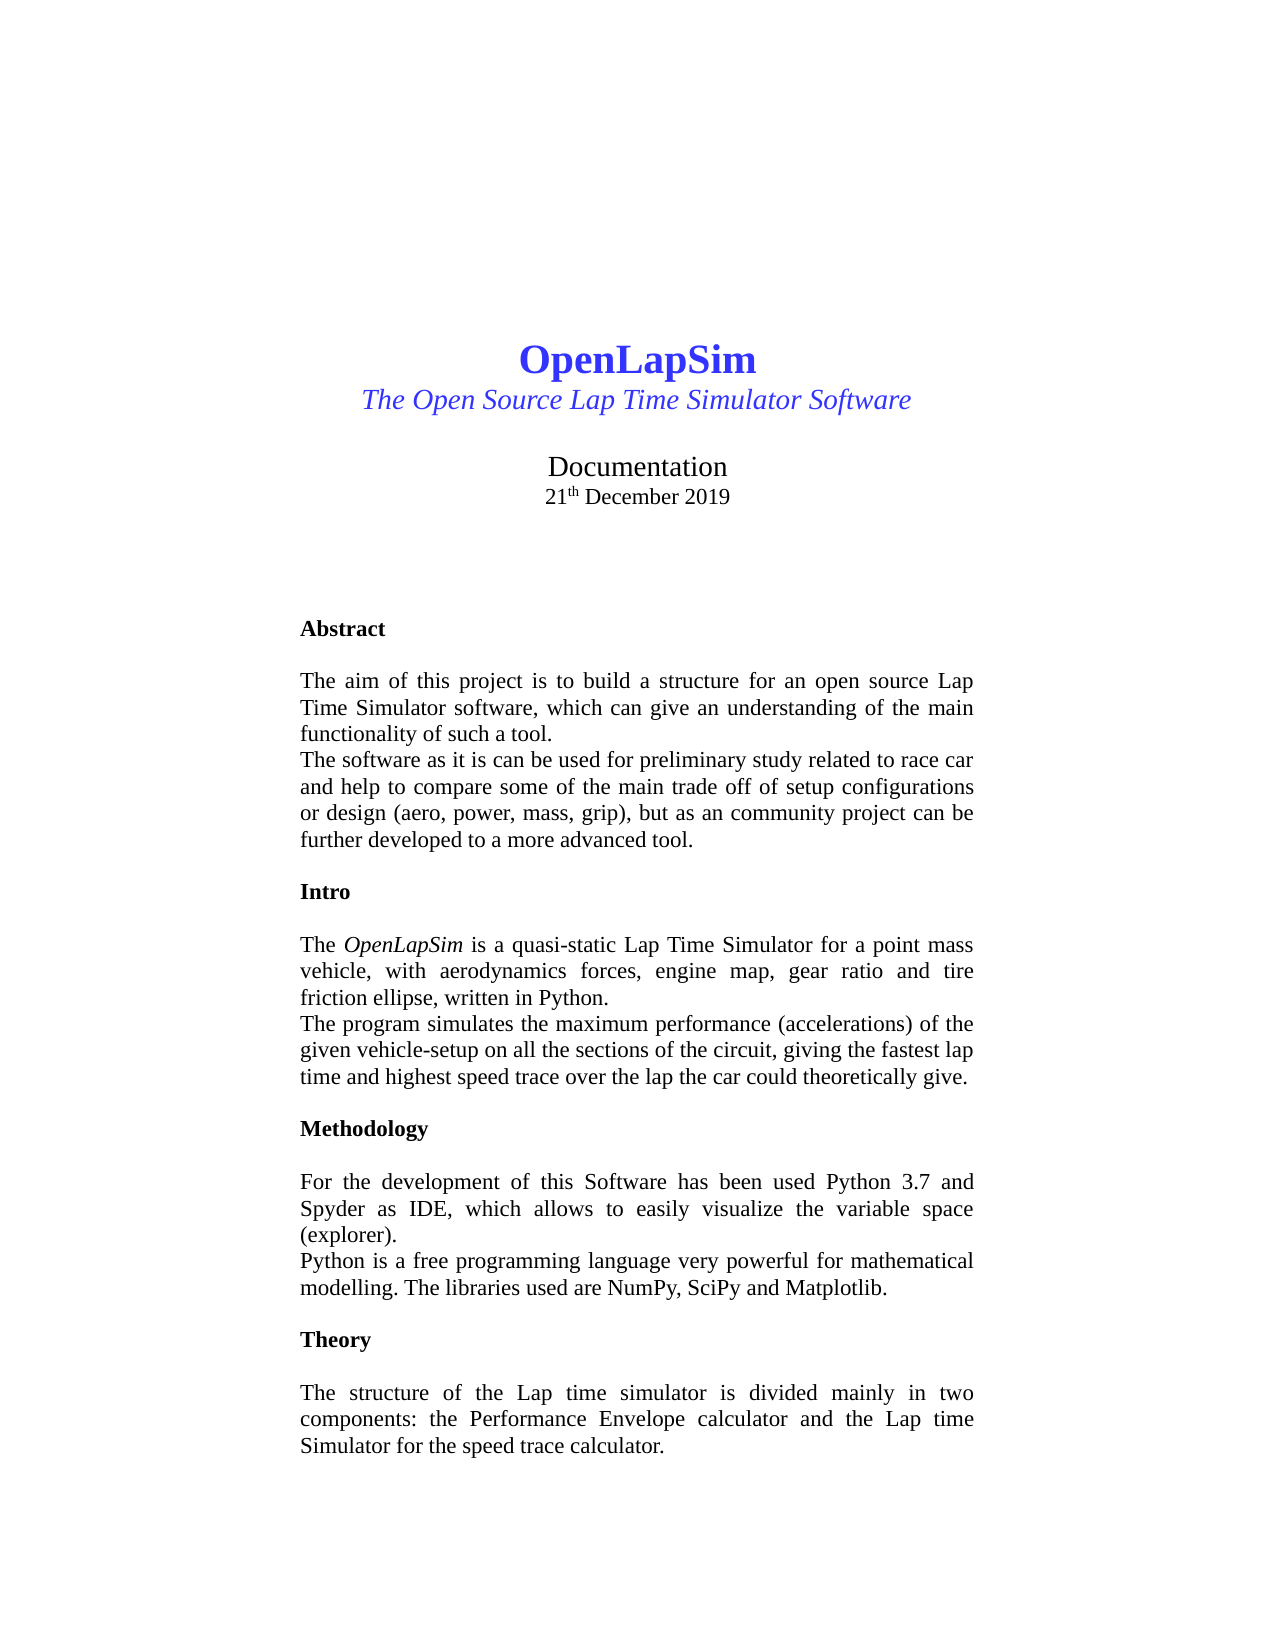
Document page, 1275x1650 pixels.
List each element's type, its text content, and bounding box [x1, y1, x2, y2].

text Abstract [300, 615, 975, 641]
text For the development of this Software has been used Python 3.7 and Spyder as IDE, which allows to easily visualize the variable space (explorer). Python is a free programming language very powerful for mathematical modelling. The libraries used are NumPy, SciPy and Matplotlib. [300, 1168, 975, 1300]
text 21th December 2019 [300, 483, 975, 509]
text The software as it is can be used for preliminary study related to race car and help to compare some of the main trade off of setup configurations or design (aero, power, mass, grip), but as an community project can be further developed to a more advanced tool. [300, 747, 975, 852]
text OpenLapSim [300, 334, 975, 382]
text The structure of the Lap time simulator is divided mainly in two components: the Performance Envelope calculator and the Lap time Simulator for the speed trace calculator. [300, 1379, 975, 1458]
text Theory [300, 1326, 975, 1353]
text The OpenLapSim is a quasi-static Lap Time Simulator for a point mass vehicle, with aerodynamics forces, engine map, gear ratio and tire friction ellipse, written in Python. [300, 931, 975, 1010]
text Intro [300, 878, 975, 905]
text Methodology [300, 1116, 975, 1142]
text The aim of this project is to build a structure for an open source Lap Time Simulator software, which can give an understanding of the main functionality of such a tool. [300, 667, 975, 747]
text The Open Source Lap Time Simulator Software [300, 382, 975, 416]
text The program simulates the maximum performance (accelerations) of the given vehicle-setup on all the sections of the circuit, giving the fastest lap time and highest speed trace over the lap the car could theoretically give. [300, 1010, 975, 1089]
text Documentation [300, 449, 975, 483]
